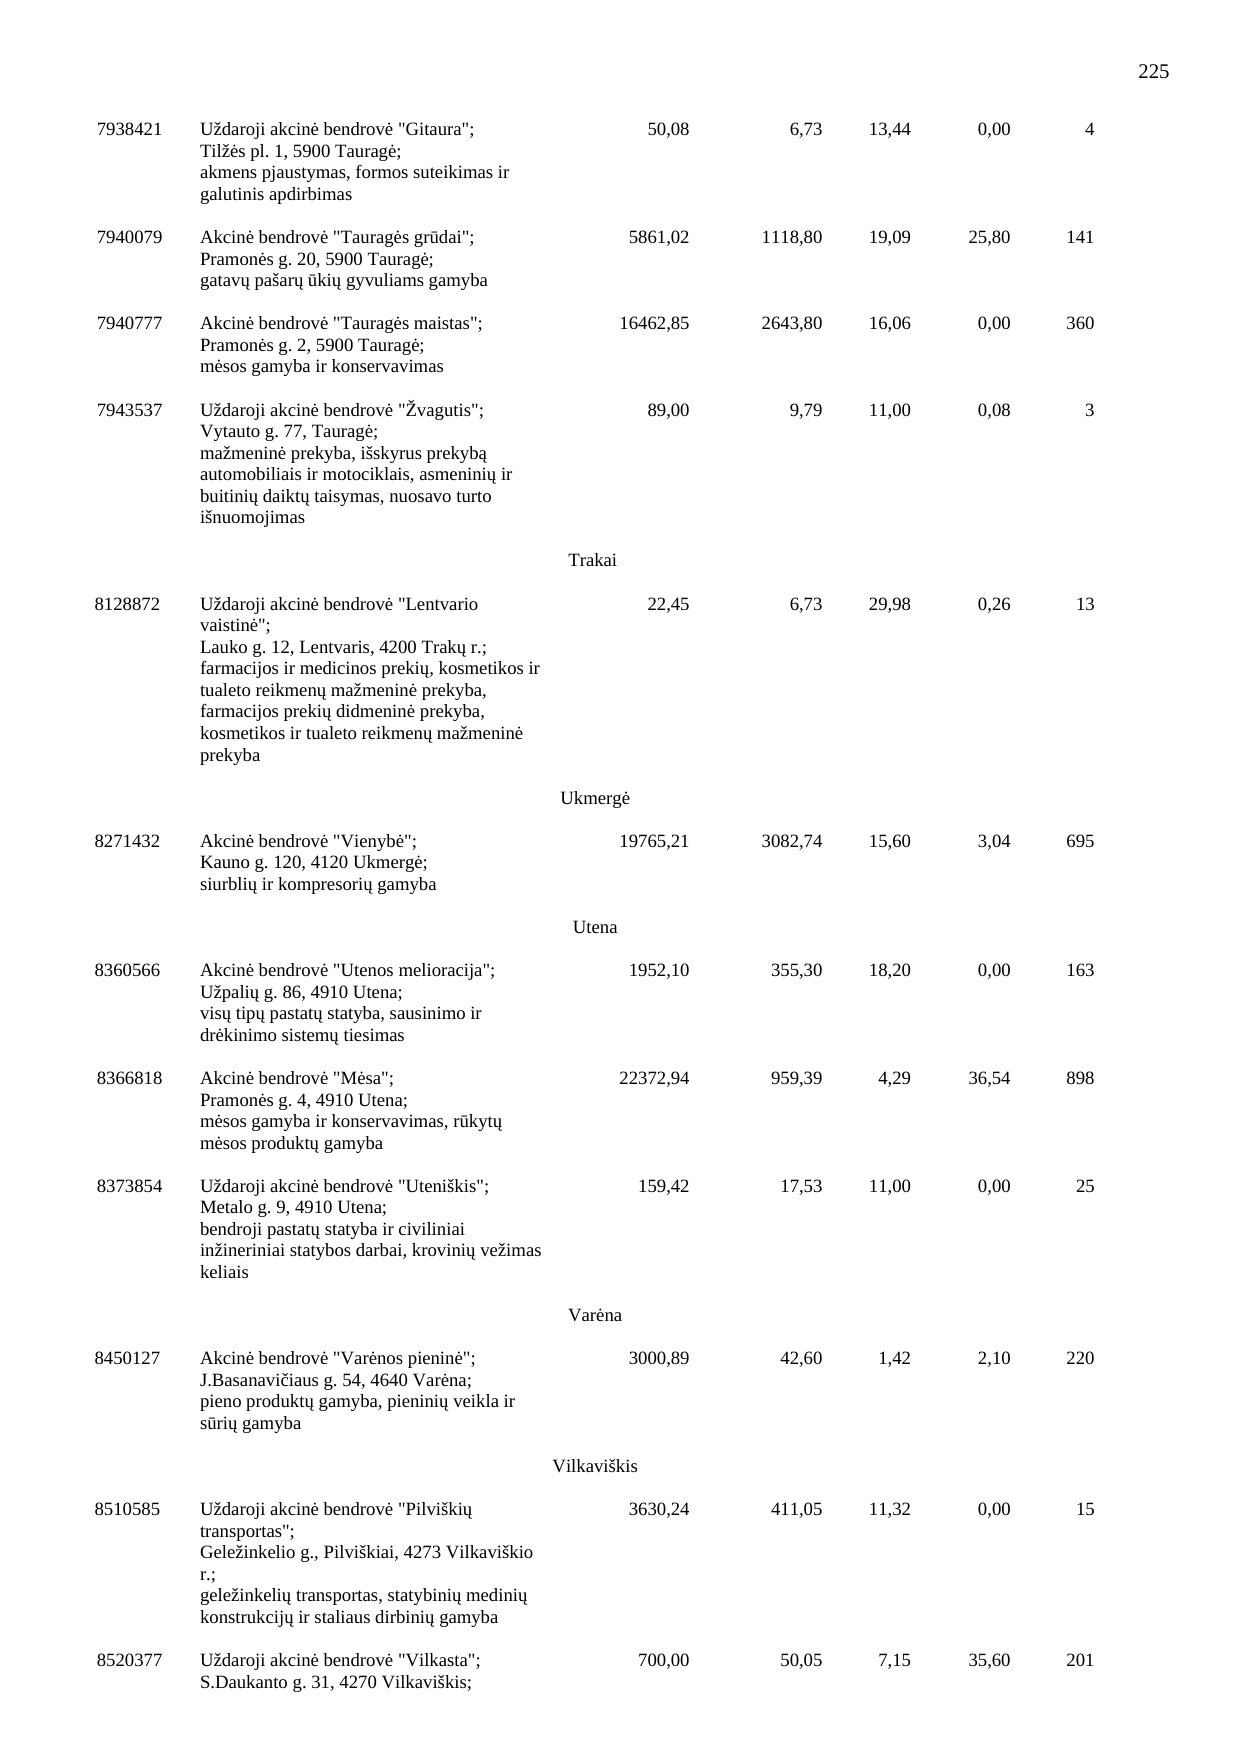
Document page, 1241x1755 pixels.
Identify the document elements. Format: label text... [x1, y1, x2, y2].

table_cell Utena [70, 916, 1110, 959]
table_cell 18,20 [838, 959, 927, 1067]
table_cell Uždaroji akcinė bendrovė "Gitaura"; Tilžės pl. 1, 5900 Tauragė; akmens pjaustymas, formos suteikimas ir galutinis apdirbimas [189, 118, 558, 226]
table_cell 42,60 [705, 1347, 838, 1455]
table_cell 8360566 [70, 959, 188, 1067]
table_cell 25,80 [927, 226, 1026, 312]
table_cell 8510585 [70, 1498, 188, 1649]
table_cell 11,00 [838, 399, 927, 549]
table_cell 2,10 [927, 1347, 1026, 1455]
table_cell Akcinė bendrovė "Tauragės grūdai"; Pramonės g. 20, 5900 Tauragė; gatavų pašarų ūkių gyvuliams gamyba [189, 226, 558, 312]
table_cell Varėna [70, 1304, 1110, 1347]
table_cell Akcinė bendrovė "Utenos melioracija"; Užpalių g. 86, 4910 Utena; visų tipų pastatų statyba, sausinimo ir drėkinimo sistemų tiesimas [189, 959, 558, 1067]
table_cell 0,00 [927, 118, 1026, 226]
table_cell 8366818 [70, 1067, 188, 1175]
table_cell 2643,80 [705, 312, 838, 398]
table_cell 17,53 [705, 1175, 838, 1304]
table_cell 19765,21 [558, 830, 705, 916]
table_cell 201 [1026, 1649, 1110, 1692]
table_cell 0,08 [927, 399, 1026, 549]
table_cell 22372,94 [558, 1067, 705, 1175]
table_cell 700,00 [558, 1649, 705, 1692]
table_cell Trakai [70, 549, 1110, 592]
table_cell Uždaroji akcinė bendrovė "Lentvario vaistinė"; Lauko g. 12, Lentvaris, 4200 Trakų r.; farmacijos ir medicinos prekių, kosmetikos ir tualeto reikmenų mažmeninė prekyba, farmacijos prekių didmeninė prekyba, kosmetikos ir tualeto reikmenų mažmeninė prekyba [189, 593, 558, 787]
table_cell 89,00 [558, 399, 705, 549]
table_cell 0,00 [927, 1175, 1026, 1304]
table_cell 3630,24 [558, 1498, 705, 1649]
table_cell 3,04 [927, 830, 1026, 916]
table_cell 7940777 [70, 312, 188, 398]
table_cell Vilkaviškis [70, 1455, 1110, 1498]
table_cell Akcinė bendrovė "Varėnos pieninė"; J.Basanavičiaus g. 54, 4640 Varėna; pieno produktų gamyba, pieninių veikla ir sūrių gamyba [189, 1347, 558, 1455]
table_cell 9,79 [705, 399, 838, 549]
table_cell 8128872 [70, 593, 188, 787]
table_cell 15,60 [838, 830, 927, 916]
table_cell 19,09 [838, 226, 927, 312]
table_cell 6,73 [705, 593, 838, 787]
table_cell 5861,02 [558, 226, 705, 312]
table_cell 50,05 [705, 1649, 838, 1692]
table_cell Uždaroji akcinė bendrovė "Uteniškis"; Metalo g. 9, 4910 Utena; bendroji pastatų statyba ir civiliniai inžineriniai statybos darbai, krovinių vežimas keliais [189, 1175, 558, 1304]
table_cell 25 [1026, 1175, 1110, 1304]
table_cell 141 [1026, 226, 1110, 312]
table_cell Akcinė bendrovė "Vienybė"; Kauno g. 120, 4120 Ukmergė; siurblių ir kompresorių gamyba [189, 830, 558, 916]
table_cell 0,00 [927, 959, 1026, 1067]
table_cell 3000,89 [558, 1347, 705, 1455]
table_cell 0,00 [927, 312, 1026, 398]
table_cell 36,54 [927, 1067, 1026, 1175]
table_cell 1118,80 [705, 226, 838, 312]
table_cell 7943537 [70, 399, 188, 549]
table_cell 8373854 [70, 1175, 188, 1304]
table_cell 1,42 [838, 1347, 927, 1455]
table_cell Uždaroji akcinė bendrovė "Pilviškių transportas"; Geležinkelio g., Pilviškiai, 4273 Vilkaviškio r.; geležinkelių transportas, statybinių medinių konstrukcijų ir staliaus dirbinių gamyba [189, 1498, 558, 1649]
table_cell 22,45 [558, 593, 705, 787]
table_cell 159,42 [558, 1175, 705, 1304]
table_cell 220 [1026, 1347, 1110, 1455]
table_cell 695 [1026, 830, 1110, 916]
table_cell 11,00 [838, 1175, 927, 1304]
table_cell 163 [1026, 959, 1110, 1067]
table_cell 959,39 [705, 1067, 838, 1175]
table_cell 898 [1026, 1067, 1110, 1175]
table_cell 8271432 [70, 830, 188, 916]
table_cell Ukmergė [70, 787, 1110, 830]
table_cell 35,60 [927, 1649, 1026, 1692]
table_cell 0,00 [927, 1498, 1026, 1649]
table_cell 4,29 [838, 1067, 927, 1175]
table_cell 7,15 [838, 1649, 927, 1692]
table_cell Uždaroji akcinė bendrovė "Vilkasta"; S.Daukanto g. 31, 4270 Vilkaviškis; [189, 1649, 558, 1692]
table_cell Uždaroji akcinė bendrovė "Žvagutis"; Vytauto g. 77, Tauragė; mažmeninė prekyba, išskyrus prekybą automobiliais ir motociklais, asmeninių ir buitinių daiktų taisymas, nuosavo turto išnuomojimas [189, 399, 558, 549]
table_cell Akcinė bendrovė "Tauragės maistas"; Pramonės g. 2, 5900 Tauragė; mėsos gamyba ir konservavimas [189, 312, 558, 398]
table_cell 411,05 [705, 1498, 838, 1649]
table_cell 360 [1026, 312, 1110, 398]
table_cell 13 [1026, 593, 1110, 787]
table_cell 8520377 [70, 1649, 188, 1692]
table_cell 50,08 [558, 118, 705, 226]
table_cell 7938421 [70, 118, 188, 226]
table_cell 0,26 [927, 593, 1026, 787]
table_cell Akcinė bendrovė "Mėsa"; Pramonės g. 4, 4910 Utena; mėsos gamyba ir konservavimas, rūkytų mėsos produktų gamyba [189, 1067, 558, 1175]
table_cell 355,30 [705, 959, 838, 1067]
table_cell 3082,74 [705, 830, 838, 916]
table_cell 11,32 [838, 1498, 927, 1649]
table_cell 4 [1026, 118, 1110, 226]
table_cell 7940079 [70, 226, 188, 312]
table_cell 16,06 [838, 312, 927, 398]
table_cell 1952,10 [558, 959, 705, 1067]
table_cell 15 [1026, 1498, 1110, 1649]
table_cell 3 [1026, 399, 1110, 549]
table_cell 8450127 [70, 1347, 188, 1455]
table_cell 6,73 [705, 118, 838, 226]
table_cell 16462,85 [558, 312, 705, 398]
table_cell 29,98 [838, 593, 927, 787]
table_cell 13,44 [838, 118, 927, 226]
